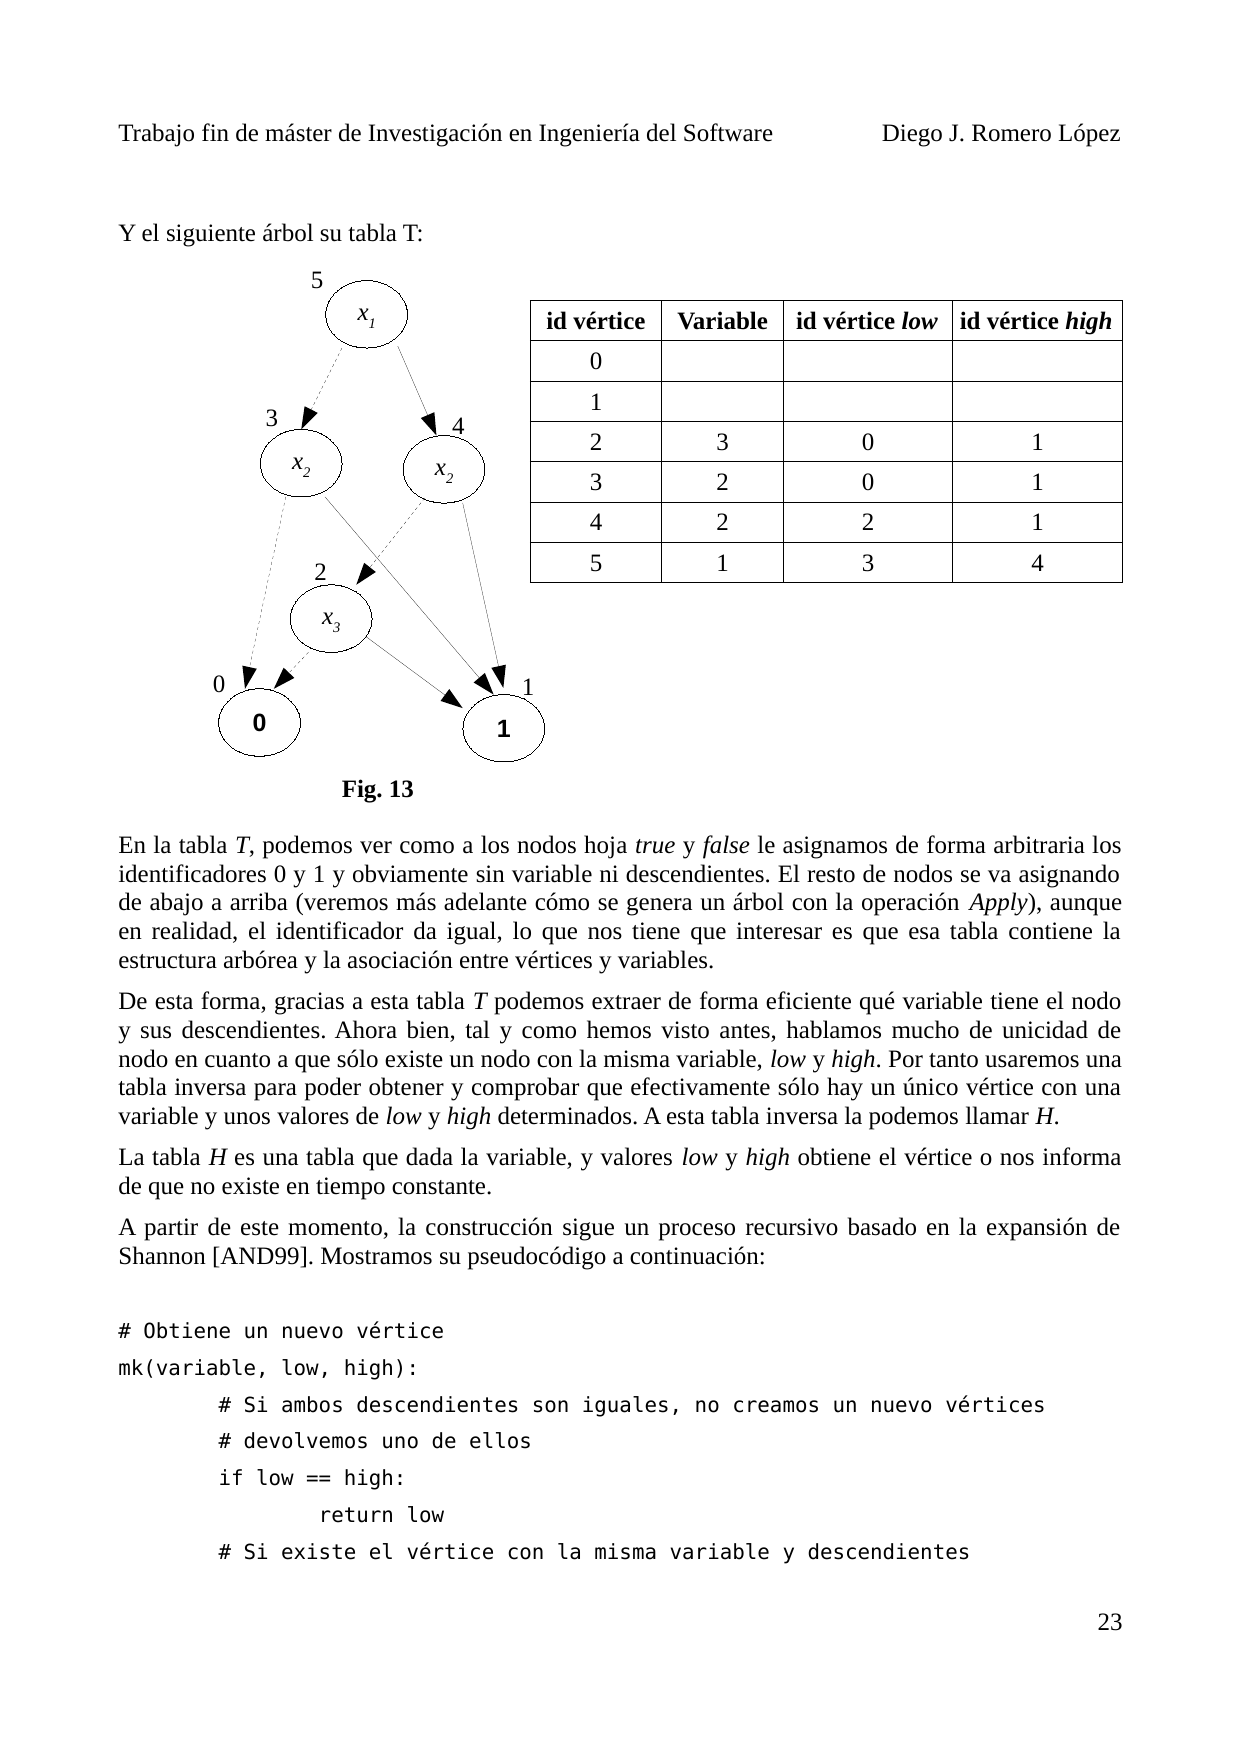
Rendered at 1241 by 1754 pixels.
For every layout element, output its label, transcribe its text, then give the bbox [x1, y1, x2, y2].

table_cell 3 [784, 543, 952, 582]
table_cell [953, 341, 1122, 381]
table_cell 2 [531, 422, 661, 461]
table_cell [662, 382, 783, 421]
table_cell 0 [784, 422, 952, 461]
text # Si ambos descendientes son iguales, no creamos un nuevo vértices [118, 1393, 1122, 1417]
table_cell 1 [953, 422, 1122, 461]
table_cell [662, 341, 783, 381]
text De esta forma, gracias a esta tabla T podemos extraer de forma eficiente qué variable tiene el nodo y sus descendientes. Ahora bien, tal y como hemos visto antes, hablamos mucho de unicidad de nodo en cuanto a que sólo existe un nodo con la misma variable, low y high. Por tanto usaremos una tabla inversa para poder obtener y comprobar que efectivamente sólo hay un único vértice con una variable y unos valores de low y high determinados. A esta tabla inversa la podemos llamar H. [118, 986, 1122, 1130]
text A partir de este momento, la construcción sigue un proceso recursivo basado en la expansión de Shannon [AND99]. Mostramos su pseudocódigo a continuación: [118, 1212, 1122, 1270]
table_header Variable [662, 301, 783, 340]
text La tabla H es una tabla que dada la variable, y valores low y high obtiene el vértice o nos informa de que no existe en tiempo constante. [118, 1142, 1122, 1200]
text En la tabla T, podemos ver como a los nodos hoja true y false le asignamos de forma arbitraria los identificadores 0 y 1 y obviamente sin variable ni descendientes. El resto de nodos se va asignando de abajo a arriba (veremos más adelante cómo se genera un árbol con la operación Apply), aunque en realidad, el identificador da igual, lo que nos tiene que interesar es que esa tabla contiene la estructura arbórea y la asociación entre vértices y variables. [118, 830, 1122, 974]
table_cell [784, 341, 952, 381]
text # Si existe el vértice con la misma variable y descendientes [118, 1540, 1122, 1564]
table_cell 2 [662, 462, 783, 502]
table_header id vértice low [784, 301, 952, 340]
table_cell 2 [662, 503, 783, 542]
table_cell 0 [784, 462, 952, 502]
table_cell 0 [531, 341, 661, 381]
table_cell [953, 382, 1122, 421]
table_cell 1 [662, 543, 783, 582]
text return low [118, 1503, 1122, 1527]
text Y el siguiente árbol su tabla T: [118, 218, 1122, 246]
table_cell 1 [953, 503, 1122, 542]
text if low == high: [118, 1466, 1122, 1491]
table_cell [784, 382, 952, 421]
table_header id vértice [531, 301, 661, 340]
table_cell 1 [531, 382, 661, 421]
text # Obtiene un nuevo vértice [118, 1319, 1122, 1343]
table_cell 4 [953, 543, 1122, 582]
table_cell 1 [953, 462, 1122, 502]
table_cell 3 [662, 422, 783, 461]
table_cell 5 [531, 543, 661, 582]
text # devolvemos uno de ellos [118, 1429, 1122, 1454]
table_cell 3 [531, 462, 661, 502]
table_cell 2 [784, 503, 952, 542]
text mk(variable, low, high): [118, 1356, 1122, 1380]
table_cell 4 [531, 503, 661, 542]
table_header id vértice high [953, 301, 1122, 340]
